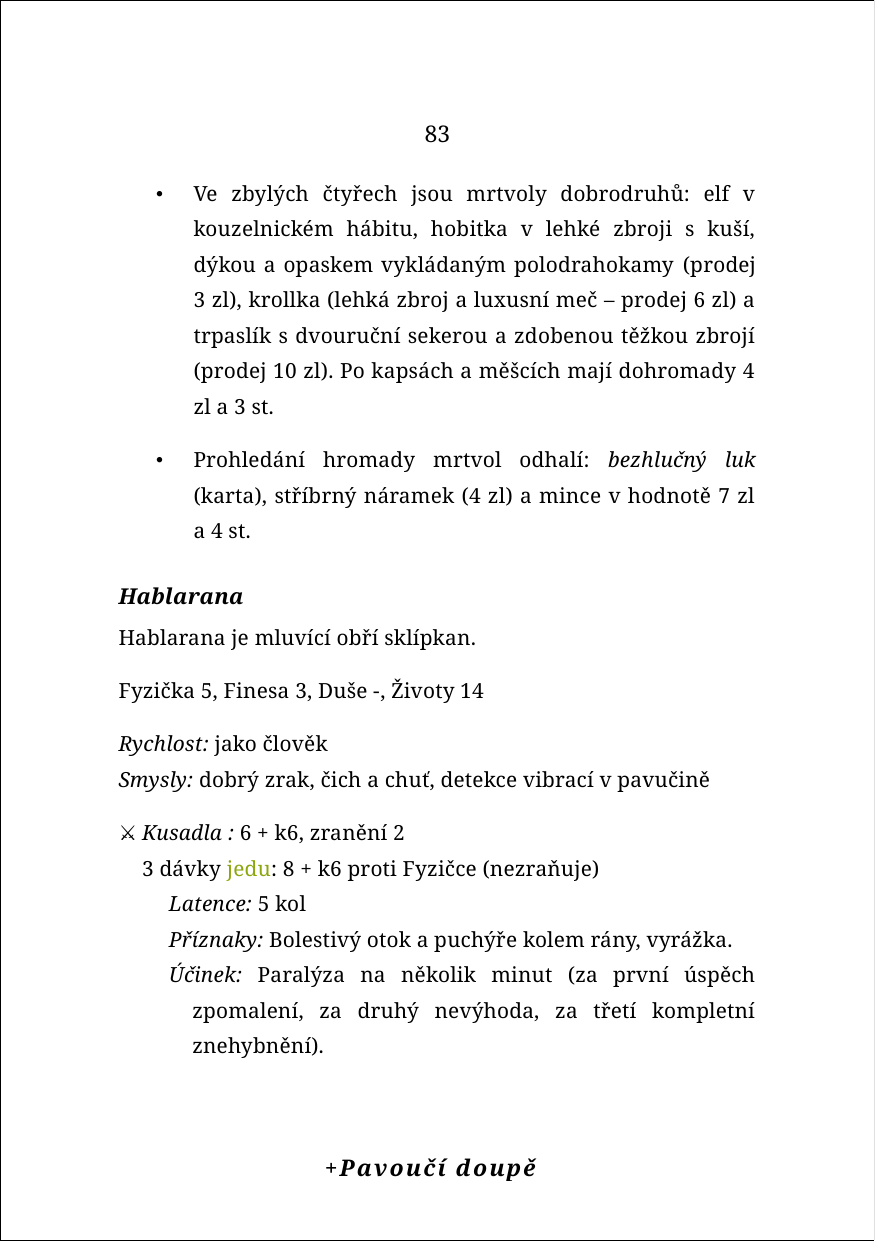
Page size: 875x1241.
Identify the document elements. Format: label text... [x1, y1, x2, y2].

text Rychlost: jako člověk [118, 729, 756, 758]
text Hablarana je mluvící obří sklípkan. [118, 623, 756, 651]
list Prohledání hromady mrtvol odhalí: bezhlučný luk (karta), stříbrný náramek (4 zl) a mince v hodnotě 7 zl a 4 st. [156, 445, 756, 545]
text Latence: 5 kol [168, 889, 756, 918]
list Ve zbylých čtyřech jsou mrtvoly dobrodruhů: elf v kouzelnickém hábitu, hobitka v lehké zbroji s kuší, dýkou a opaskem vykládaným polodrahokamy (prodej 3 zl), krollka (lehká zbroj a luxusní meč – prodej 6 zl) a trpaslík s dvouruční sekerou a zdobenou těžkou zbrojí (prodej 10 zl). Po kapsách a měšcích mají dohromady 4 zl a 3 st. [156, 179, 756, 421]
text 3 dávky jedu: 8 + k6 proti Fyzičce (nezraňuje) [142, 854, 756, 882]
text ⚔ Kusadla : 6 + k6, zranění 2 [118, 818, 756, 847]
subtitle Hablarana [118, 581, 756, 611]
text Smysly: dobrý zrak, čich a chuť, detekce vibrací v pavučině [118, 765, 756, 793]
text Účinek: Paralýza na několik minut (za první úspěch zpomalení, za druhý nevýhoda, za třetí kompletní znehybnění). [168, 960, 756, 1060]
text Fyzička 5, Finesa 3, Duše -, Životy 14 [118, 676, 756, 704]
text Příznaky: Bolestivý otok a puchýře kolem rány, vyrážka. [168, 925, 756, 953]
